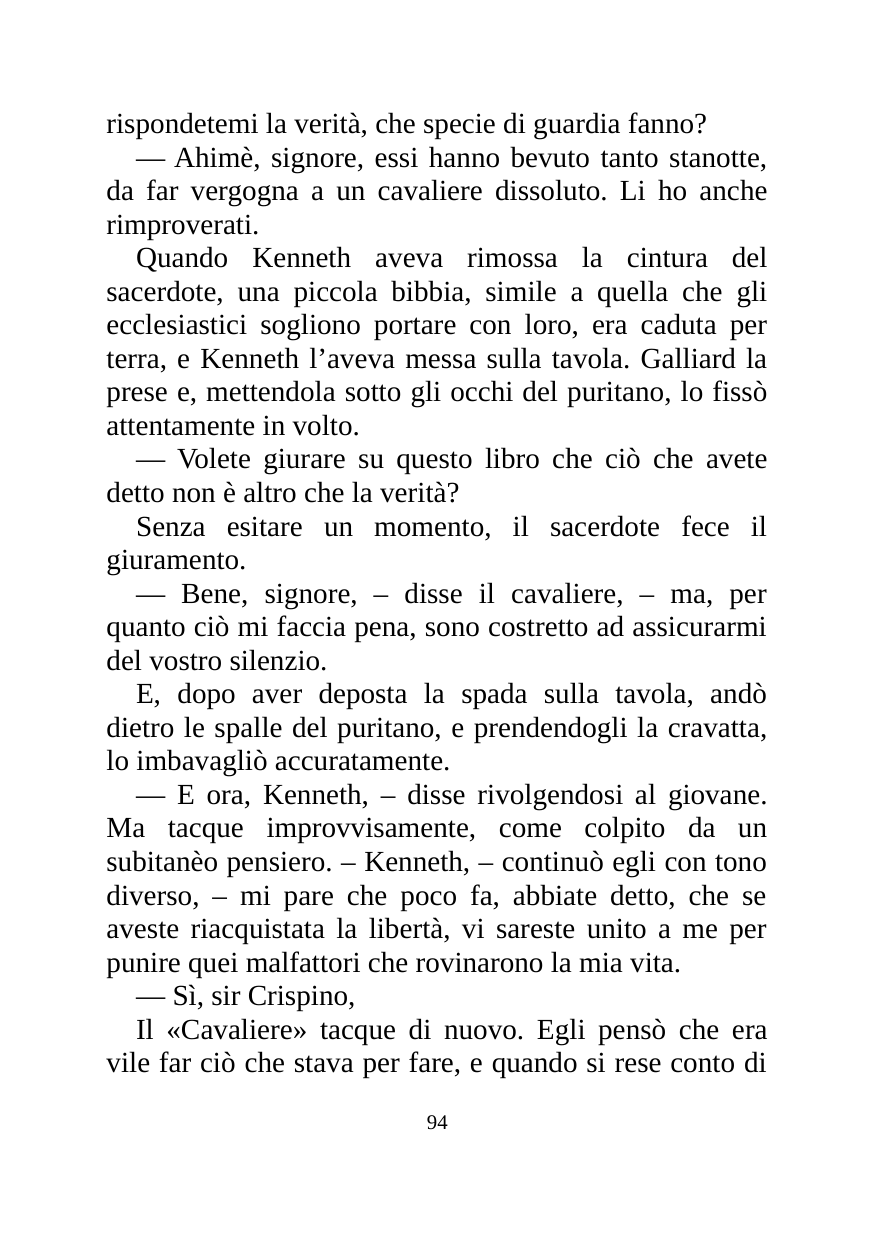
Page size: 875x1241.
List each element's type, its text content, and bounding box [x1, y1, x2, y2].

text Il «Cavaliere» tacque di nuovo. Egli pensò che era vile far ciò che stava per fare, e quando si rese conto di [106, 1012, 768, 1079]
text Senza esitare un momento, il sacerdote fece il giuramento. [106, 509, 768, 576]
text — Sì, sir Crispino, [106, 978, 768, 1012]
text — E ora, Kenneth, – disse rivolgendosi al giovane. Ma tacque improvvisamente, come colpito da un subitanèo pensiero. – Kenneth, – continuò egli con tono diverso, – mi pare che poco fa, abbiate detto, che se aveste riacquistata la libertà, vi sareste unito a me per punire quei malfattori che rovinarono la mia vita. [106, 777, 768, 978]
text E, dopo aver deposta la spada sulla tavola, andò dietro le spalle del puritano, e prendendogli la cravatta, lo imbavagliò accuratamente. [106, 676, 768, 777]
text — Bene, signore, – disse il cavaliere, – ma, per quanto ciò mi faccia pena, sono costretto ad assicurarmi del vostro silenzio. [106, 576, 768, 676]
text — Volete giurare su questo libro che ciò che avete detto non è altro che la verità? [106, 442, 768, 509]
text rispondetemi la verità, che specie di guardia fanno? [106, 106, 768, 140]
text — Ahimè, signore, essi hanno bevuto tanto stanotte, da far vergogna a un cavaliere dissoluto. Li ho anche rimproverati. [106, 140, 768, 240]
text Quando Kenneth aveva rimossa la cintura del sacerdote, una piccola bibbia, simile a quella che gli ecclesiastici sogliono portare con loro, era caduta per terra, e Kenneth l’aveva messa sulla tavola. Galliard la prese e, mettendola sotto gli occhi del puritano, lo fissò attentamente in volto. [106, 240, 768, 442]
